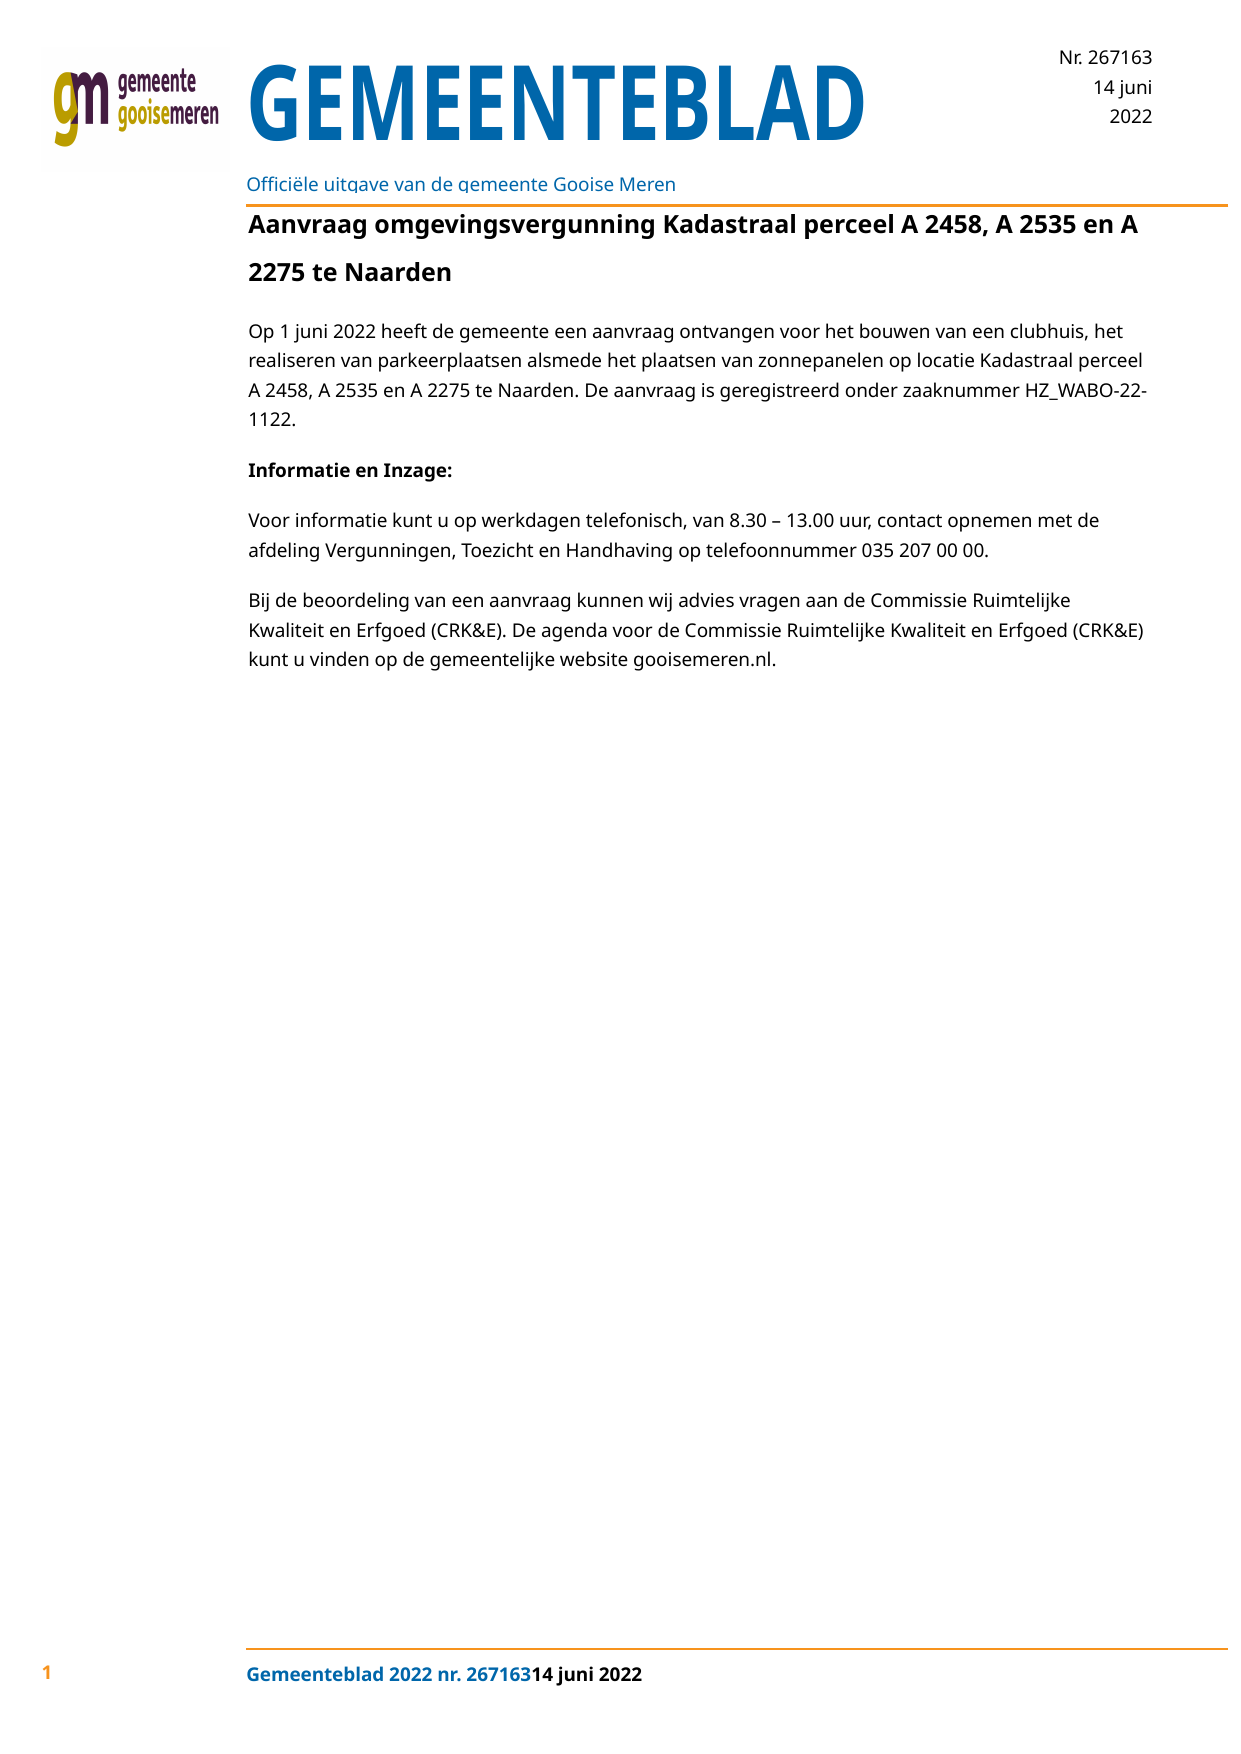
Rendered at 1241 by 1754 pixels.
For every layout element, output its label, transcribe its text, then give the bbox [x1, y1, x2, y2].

text Voor informatie kunt u op werkdagen telefonisch, van 8.30 – 13.00 uur, contact opnemen met de afdeling Vergunningen, Toezicht en Handhaving op telefoonnummer 035 207 00 00. [248, 507, 1152, 563]
text Op 1 juni 2022 heeft de gemeente een aanvraag ontvangen voor het bouwen van een clubhuis, het realiseren van parkeerplaatsen alsmede het plaatsen van zonnepanelen op locatie Kadastraal perceel A 2458, A 2535 en A 2275 te Naarden. De aanvraag is geregistreerd onder zaaknummer HZ_WABO-22-1122. [248, 318, 1152, 432]
text Informatie en Inzage: [248, 457, 1152, 483]
text Aanvraag omgevingsvergunning Kadastraal perceel A 2458, A 2535 en A 2275 te Naarden [248, 207, 1152, 288]
text Bij de beoordeling van een aanvraag kunnen wij advies vragen aan de Commissie Ruimtelijke Kwaliteit en Erfgoed (CRK&E). De agenda voor de Commissie Ruimtelijke Kwaliteit en Erfgoed (CRK&E) kunt u vinden op de gemeentelijke website gooisemeren.nl. [248, 587, 1152, 672]
picture [41, 47, 231, 172]
